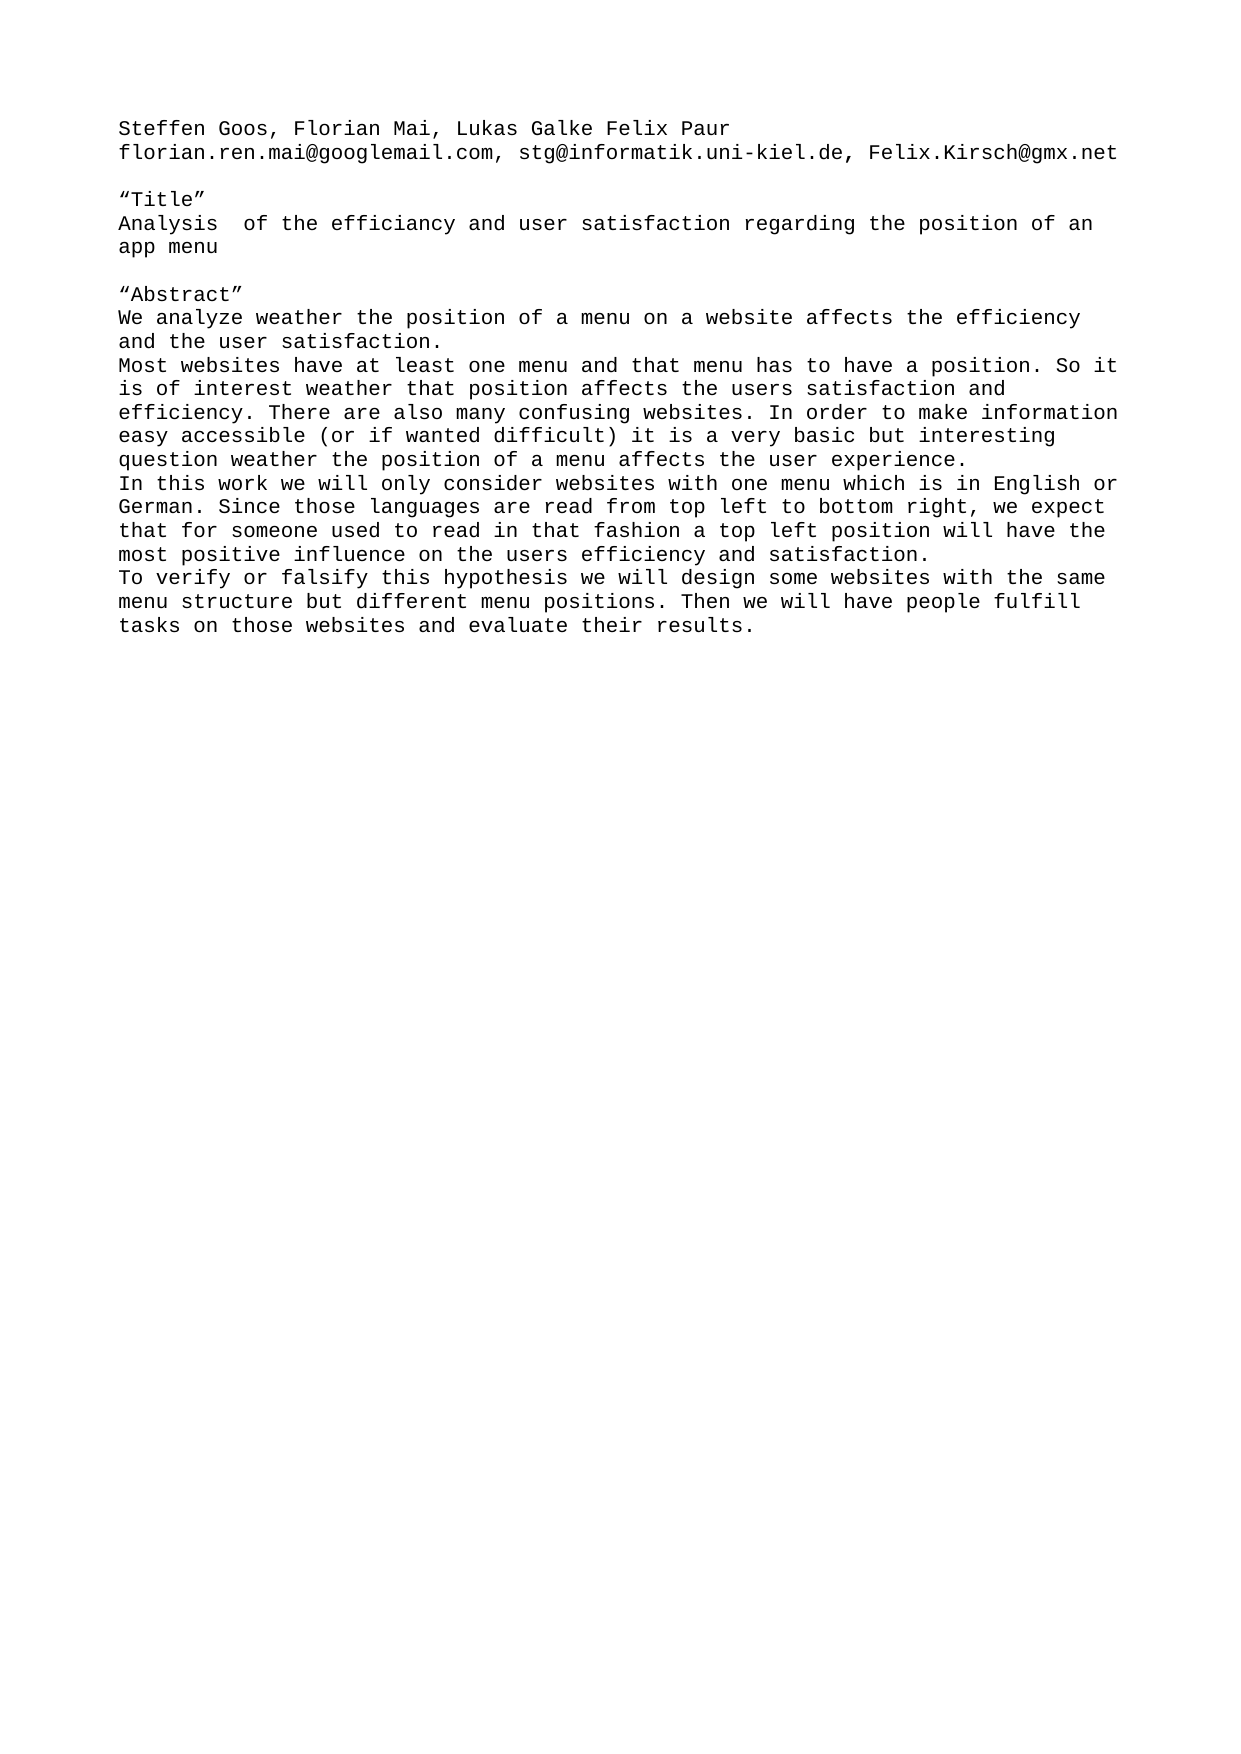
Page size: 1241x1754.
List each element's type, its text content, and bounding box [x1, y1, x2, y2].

text florian.ren.mai@googlemail.com, stg@informatik.uni-kiel.de, Felix.Kirsch@gmx.net [118, 142, 1122, 165]
text Steffen Goos, Florian Mai, Lukas Galke Felix Paur [118, 118, 1122, 142]
text To verify or falsify this hypothesis we will design some websites with the same menu structure but different menu positions. Then we will have people fulfill tasks on those websites and evaluate their results. [118, 567, 1122, 638]
text Most websites have at least one menu and that menu has to have a position. So it is of interest weather that position affects the users satisfaction and efficiency. There are also many confusing websites. In order to make information easy accessible (or if wanted difficult) it is a very basic but interesting question weather the position of a menu affects the user experience. [118, 354, 1122, 473]
text Analysis of the efficiancy and user satisfaction regarding the position of an app menu [118, 213, 1122, 260]
text In this work we will only consider websites with one menu which is in English or German. Since those languages are read from top left to bottom right, we expect that for someone used to read in that fashion a top left position will have the most positive influence on the users efficiency and satisfaction. [118, 473, 1122, 567]
text We analyze weather the position of a menu on a website affects the efficiency and the user satisfaction. [118, 307, 1122, 354]
text “Abstract” [118, 284, 1122, 307]
text “Title” [118, 189, 1122, 213]
